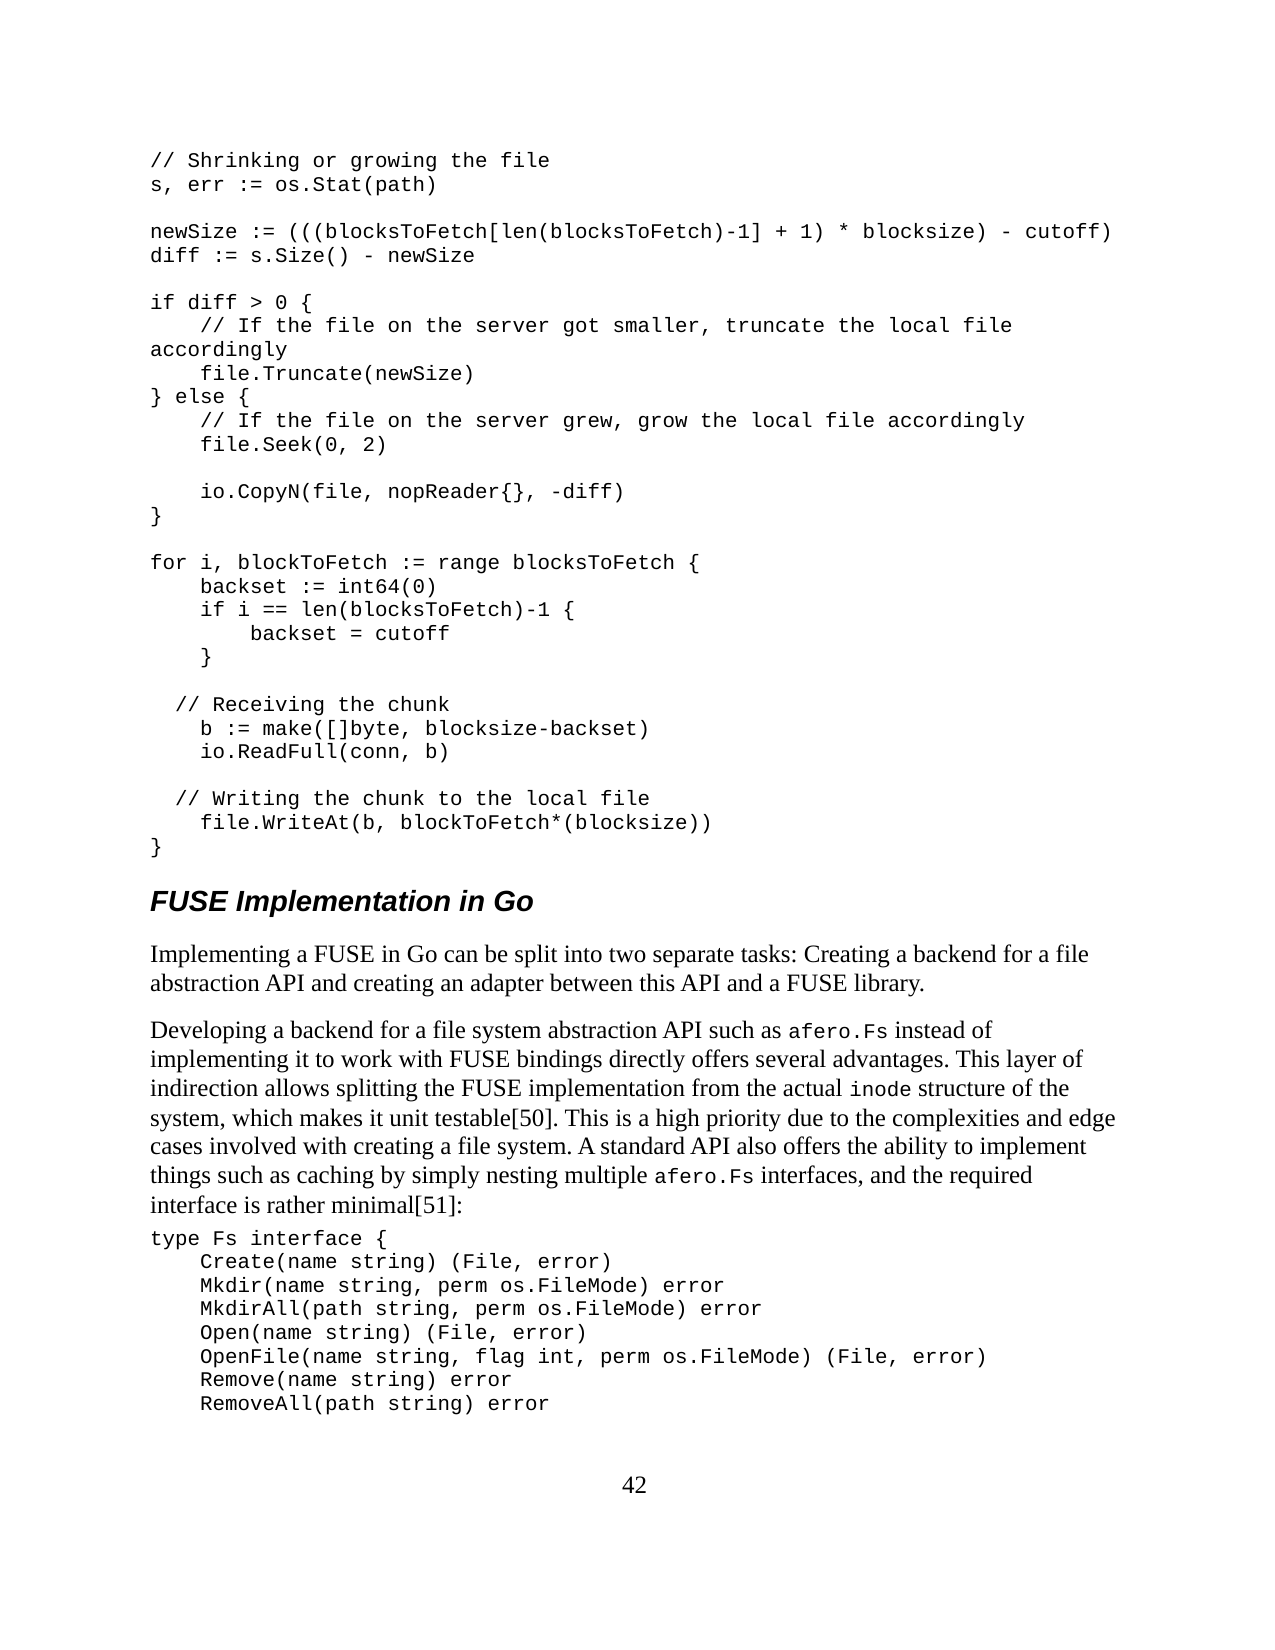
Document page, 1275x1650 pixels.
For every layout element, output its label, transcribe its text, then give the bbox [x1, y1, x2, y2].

text io.CopyN(file, nopReader{}, -diff) [150, 481, 1125, 505]
text Create(name string) (File, error) [150, 1251, 1125, 1275]
text Open(name string) (File, error) [150, 1322, 1125, 1346]
text } [150, 647, 1125, 670]
text diff := s.Size() - newSize [150, 244, 1125, 268]
text Remove(name string) error [150, 1369, 1125, 1393]
text // Shrinking or growing the file [150, 150, 1125, 174]
text // Receiving the chunk [150, 694, 1125, 717]
text newSize := (((blocksToFetch[len(blocksToFetch)-1] + 1) * blocksize) - cutoff) [150, 221, 1125, 244]
text // Writing the chunk to the local file [150, 788, 1125, 812]
text OpenFile(name string, flag int, perm os.FileMode) (File, error) [150, 1346, 1125, 1369]
text file.Seek(0, 2) [150, 434, 1125, 457]
text } else { [150, 386, 1125, 410]
text if i == len(blocksToFetch)-1 { [150, 599, 1125, 623]
text Implementing a FUSE in Go can be split into two separate tasks: Creating a backend for a file abstraction API and creating an adapter between this API and a FUSE library. [150, 939, 1125, 997]
text // If the file on the server grew, grow the local file accordingly [150, 410, 1125, 434]
text file.Truncate(newSize) [150, 363, 1125, 386]
text type Fs interface { [150, 1227, 1125, 1251]
text b := make([]byte, blocksize-backset) [150, 717, 1125, 741]
text if diff > 0 { [150, 292, 1125, 316]
text // If the file on the server got smaller, truncate the local file accordingly [150, 316, 1125, 363]
text Developing a backend for a file system abstraction API such as afero.Fs instead of implementing it to work with FUSE bindings directly offers several advantages. This layer of indirection allows splitting the FUSE implementation from the actual inode structure of the system, which makes it unit testable[50]. This is a high priority due to the complexities and edge cases involved with creating a file system. A standard API also offers the ability to implement things such as caching by simply nesting multiple afero.Fs interfaces, and the required interface is rather minimal[51]: [150, 1015, 1125, 1218]
text RemoveAll(path string) error [150, 1393, 1125, 1417]
text s, err := os.Stat(path) [150, 174, 1125, 197]
text backset := int64(0) [150, 576, 1125, 599]
text backset = cutoff [150, 623, 1125, 647]
text for i, blockToFetch := range blocksToFetch { [150, 552, 1125, 576]
text } [150, 505, 1125, 528]
subtitle FUSE Implementation in Go [150, 884, 1125, 918]
text file.WriteAt(b, blockToFetch*(blocksize)) [150, 812, 1125, 836]
text } [150, 836, 1125, 859]
text MkdirAll(path string, perm os.FileMode) error [150, 1298, 1125, 1322]
text io.ReadFull(conn, b) [150, 741, 1125, 765]
text Mkdir(name string, perm os.FileMode) error [150, 1275, 1125, 1298]
